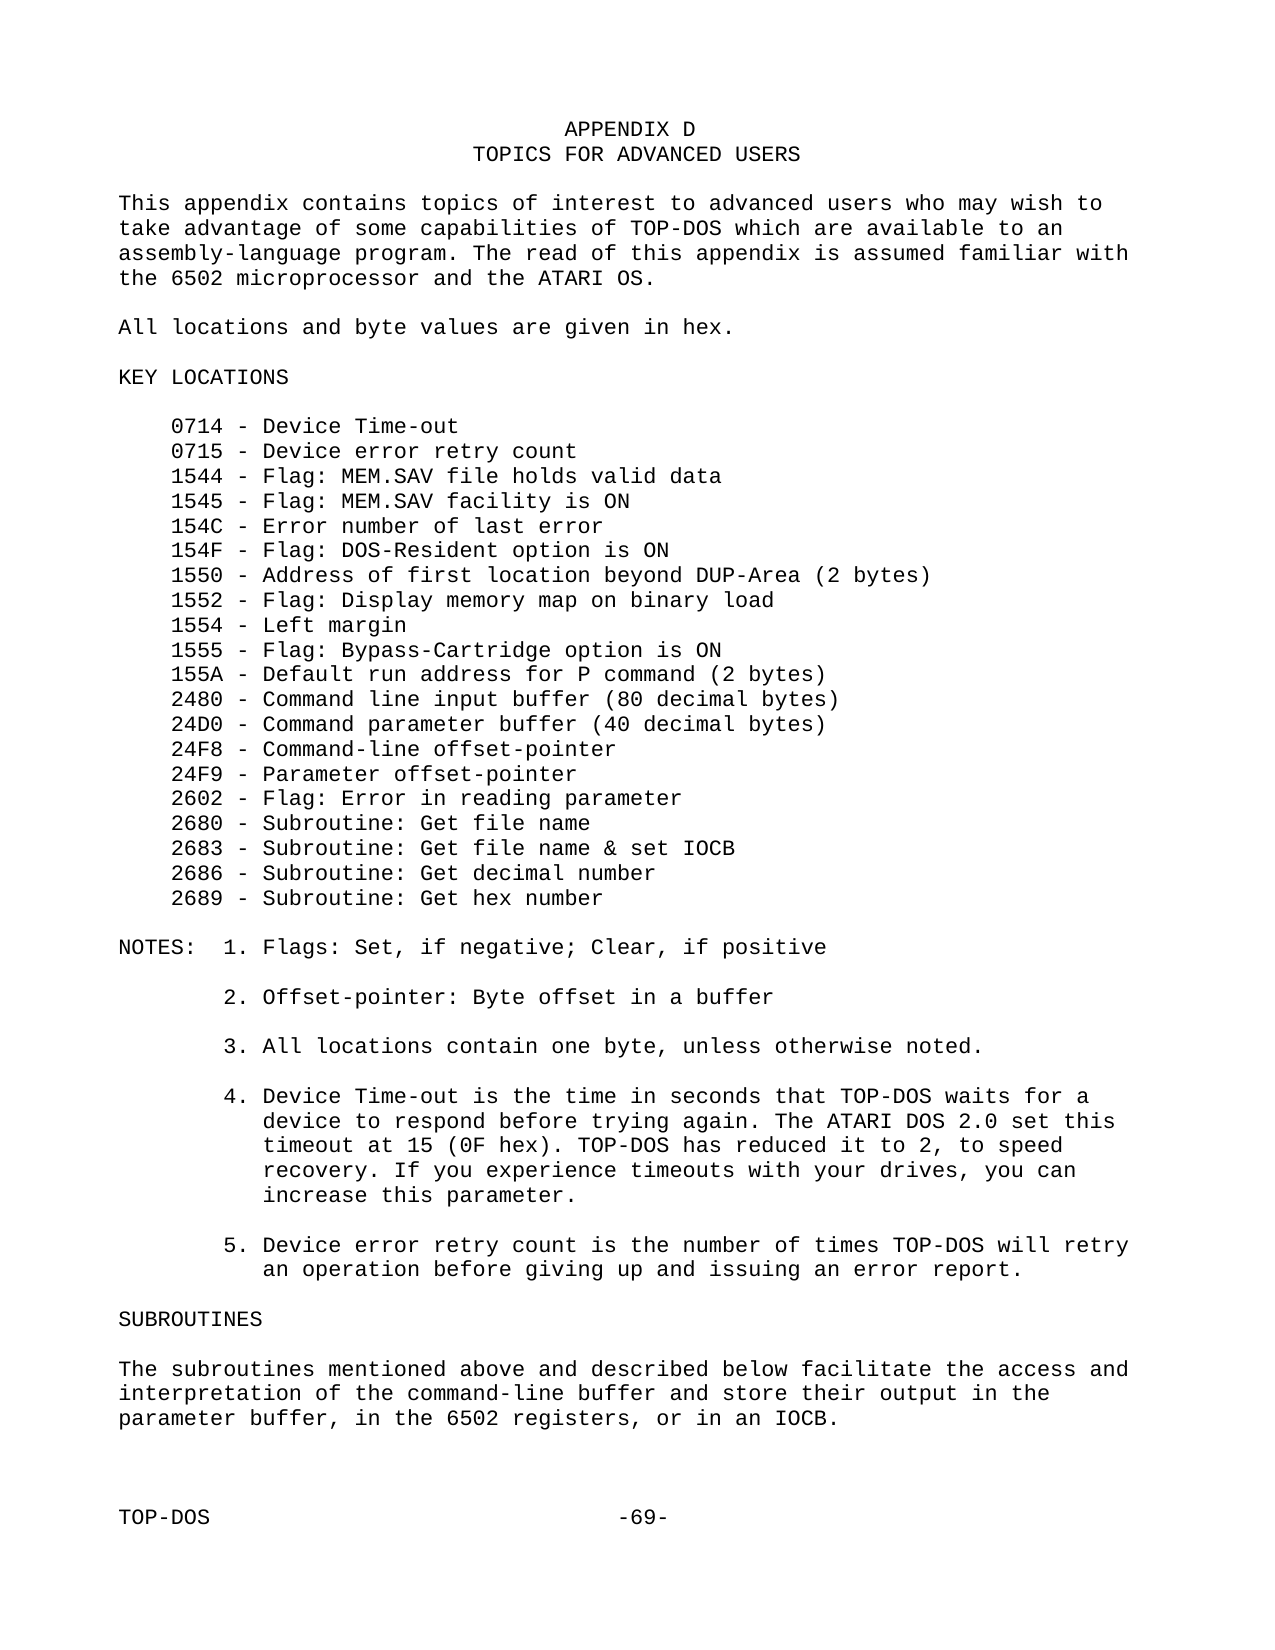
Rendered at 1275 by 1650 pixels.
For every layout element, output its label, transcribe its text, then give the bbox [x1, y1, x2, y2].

text 0715 - Device error retry count [118, 440, 1157, 465]
text 2. Offset-pointer: Byte offset in a buffer [118, 986, 1157, 1011]
text take advantage of some capabilities of TOP-DOS which are available to an [118, 217, 1157, 242]
text 2686 - Subroutine: Get decimal number [118, 862, 1157, 887]
text 4. Device Time-out is the time in seconds that TOP-DOS waits for a [118, 1085, 1157, 1110]
text TOPICS FOR ADVANCED USERS [118, 143, 1157, 168]
text increase this parameter. [118, 1184, 1157, 1209]
text 154C - Error number of last error [118, 515, 1157, 539]
text 1552 - Flag: Display memory map on binary load [118, 589, 1157, 614]
text NOTES: 1. Flags: Set, if negative; Clear, if positive [118, 936, 1157, 961]
text 1554 - Left margin [118, 614, 1157, 639]
text 5. Device error retry count is the number of times TOP-DOS will retry [118, 1234, 1157, 1258]
text 2680 - Subroutine: Get file name [118, 812, 1157, 837]
text All locations and byte values are given in hex. [118, 316, 1157, 341]
text 155A - Default run address for P command (2 bytes) [118, 663, 1157, 688]
text 154F - Flag: DOS-Resident option is ON [118, 539, 1157, 564]
text device to respond before trying again. The ATARI DOS 2.0 set this [118, 1110, 1157, 1134]
text parameter buffer, in the 6502 registers, or in an IOCB. [118, 1407, 1157, 1432]
text 1550 - Address of first location beyond DUP-Area (2 bytes) [118, 564, 1157, 589]
text assembly-language program. The read of this appendix is assumed familiar with [118, 242, 1157, 267]
text 24F8 - Command-line offset-pointer [118, 738, 1157, 763]
text SUBROUTINES [118, 1308, 1157, 1333]
text interpretation of the command-line buffer and store their output in the [118, 1382, 1157, 1407]
text timeout at 15 (0F hex). TOP-DOS has reduced it to 2, to speed [118, 1134, 1157, 1159]
text The subroutines mentioned above and described below facilitate the access and [118, 1358, 1157, 1382]
text TOP-DOS -69- [118, 1506, 1157, 1531]
text 2602 - Flag: Error in reading parameter [118, 787, 1157, 812]
text 24F9 - Parameter offset-pointer [118, 763, 1157, 787]
text 1544 - Flag: MEM.SAV file holds valid data [118, 465, 1157, 490]
text 1545 - Flag: MEM.SAV facility is ON [118, 490, 1157, 515]
text an operation before giving up and issuing an error report. [118, 1258, 1157, 1283]
text 24D0 - Command parameter buffer (40 decimal bytes) [118, 713, 1157, 738]
text the 6502 microprocessor and the ATARI OS. [118, 267, 1157, 292]
text 2480 - Command line input buffer (80 decimal bytes) [118, 688, 1157, 713]
text APPENDIX D [118, 118, 1157, 143]
text 3. All locations contain one byte, unless otherwise noted. [118, 1035, 1157, 1060]
text 0714 - Device Time-out [118, 416, 1157, 440]
text 1555 - Flag: Bypass-Cartridge option is ON [118, 639, 1157, 663]
text KEY LOCATIONS [118, 366, 1157, 391]
text 2683 - Subroutine: Get file name & set IOCB [118, 837, 1157, 862]
text This appendix contains topics of interest to advanced users who may wish to [118, 192, 1157, 217]
text 2689 - Subroutine: Get hex number [118, 887, 1157, 911]
text recovery. If you experience timeouts with your drives, you can [118, 1159, 1157, 1184]
